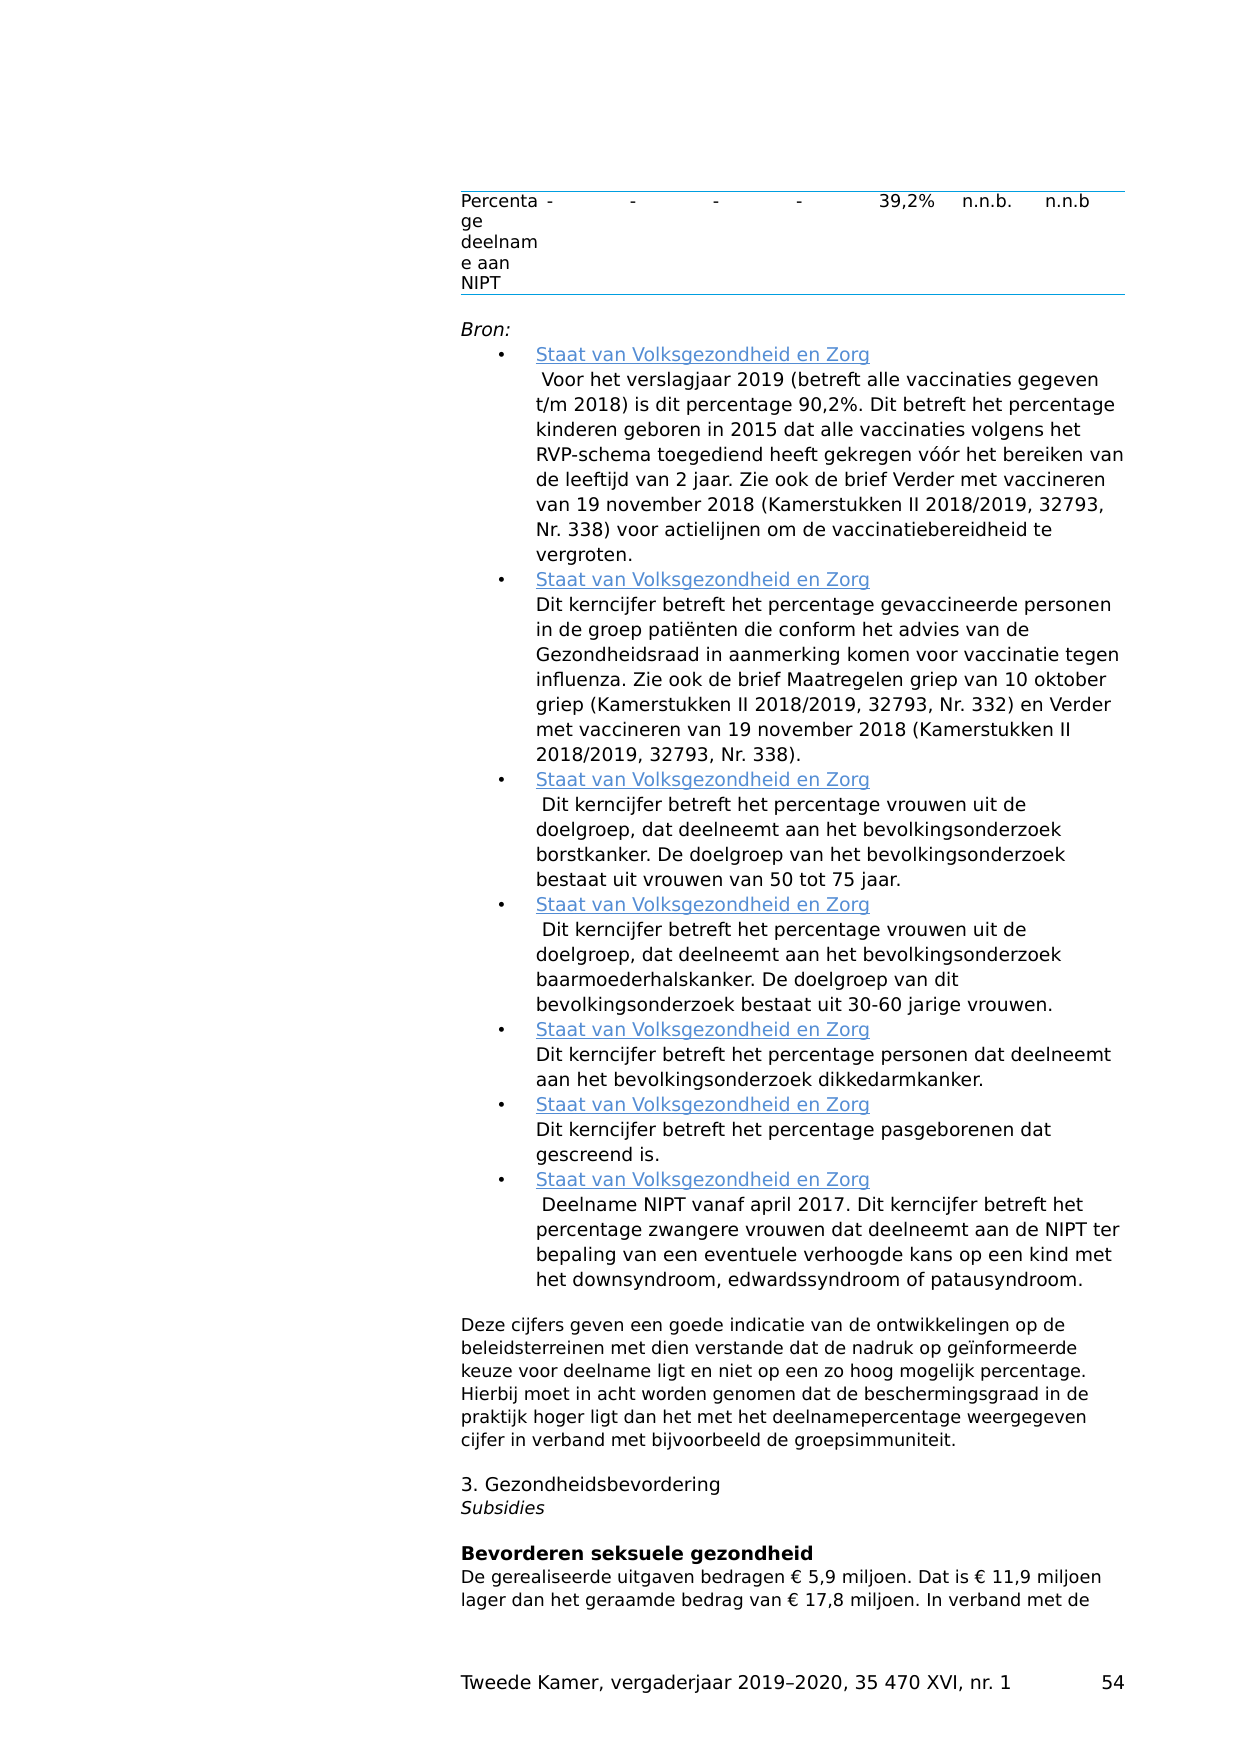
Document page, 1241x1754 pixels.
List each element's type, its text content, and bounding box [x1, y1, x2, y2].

table_cell - [544, 192, 627, 294]
table_cell n.n.b. [959, 192, 1042, 294]
list Staat van Volksgezondheid en Zorg Dit kerncijfer betreft het percentage pasgeborenen dat gescreend is. [498, 1091, 1125, 1166]
text De gerealiseerde uitgaven bedragen € 5,9 miljoen. Dat is € 11,9 miljoen lager dan het geraamde bedrag van € 17,8 miljoen. In verband met de [461, 1565, 1125, 1611]
table_cell 39,2% [876, 192, 959, 294]
text Subsidies [461, 1496, 1125, 1519]
text Bevorderen seksuele gezondheid [461, 1521, 1125, 1565]
list Staat van Volksgezondheid en Zorg Dit kerncijfer betreft het percentage gevaccineerde personen in de groep patiënten die conform het advies van de Gezondheidsraad in aanmerking komen voor vaccinatie tegen influenza. Zie ook de brief Maatregelen griep van 10 oktober griep (Kamerstukken II 2018/2019, 32793, Nr. 332) en Verder met vaccineren van 19 november 2018 (Kamerstukken II 2018/2019, 32793, Nr. 338). [498, 566, 1125, 766]
table_cell - [793, 192, 876, 294]
table_cell Percentage deelname aan NIPT [461, 192, 544, 294]
list Staat van Volksgezondheid en Zorg Deelname NIPT vanaf april 2017. Dit kerncijfer betreft het percentage zwangere vrouwen dat deelneemt aan de NIPT ter bepaling van een eventuele verhoogde kans op een kind met het downsyndroom, edwardssyndroom of patausyndroom. [498, 1166, 1125, 1291]
title 3. Gezondheidsbevordering [461, 1474, 1125, 1496]
list Dit kerncijfer betreft het percentage personen dat deelneemt aan het bevolkingsonderzoek dikkedarmkanker. [498, 1041, 1125, 1091]
table_cell - [627, 192, 710, 294]
list Staat van Volksgezondheid en Zorg Dit kerncijfer betreft het percentage vrouwen uit de doelgroep, dat deelneemt aan het bevolkingsonderzoek borstkanker. De doelgroep van het bevolkingsonderzoek bestaat uit vrouwen van 50 tot 75 jaar. [498, 766, 1125, 891]
text Deze cijfers geven een goede indicatie van de ontwikkelingen op de beleidsterreinen met dien verstande dat de nadruk op geïnformeerde keuze voor deelname ligt en niet op een zo hoog mogelijk percentage. Hierbij moet in acht worden genomen dat de beschermingsgraad in de praktijk hoger ligt dan het met het deelnamepercentage weergegeven cijfer in verband met bijvoorbeeld de groepsimmuniteit. [461, 1313, 1125, 1451]
list Staat van Volksgezondheid en Zorg Dit kerncijfer betreft het percentage vrouwen uit de doelgroep, dat deelneemt aan het bevolkingsonderzoek baarmoederhalskanker. De doelgroep van dit bevolkingsonderzoek bestaat uit 30-60 jarige vrouwen. [498, 891, 1125, 1016]
table_cell n.n.b [1042, 192, 1125, 294]
list Staat van Volksgezondheid en Zorg [498, 1016, 1125, 1041]
list Staat van Volksgezondheid en Zorg Voor het verslagjaar 2019 (betreft alle vaccinaties gegeven t/m 2018) is dit percentage 90,2%. Dit betreft het percentage kinderen geboren in 2015 dat alle vaccinaties volgens het RVP-schema toegediend heeft gekregen vóór het bereiken van de leeftijd van 2 jaar. Zie ook de brief Verder met vaccineren van 19 november 2018 (Kamerstukken II 2018/2019, 32793, Nr. 338) voor actielijnen om de vaccinatiebereidheid te vergroten. [498, 341, 1125, 566]
text Bron: [461, 319, 1125, 341]
table_cell - [710, 192, 793, 294]
